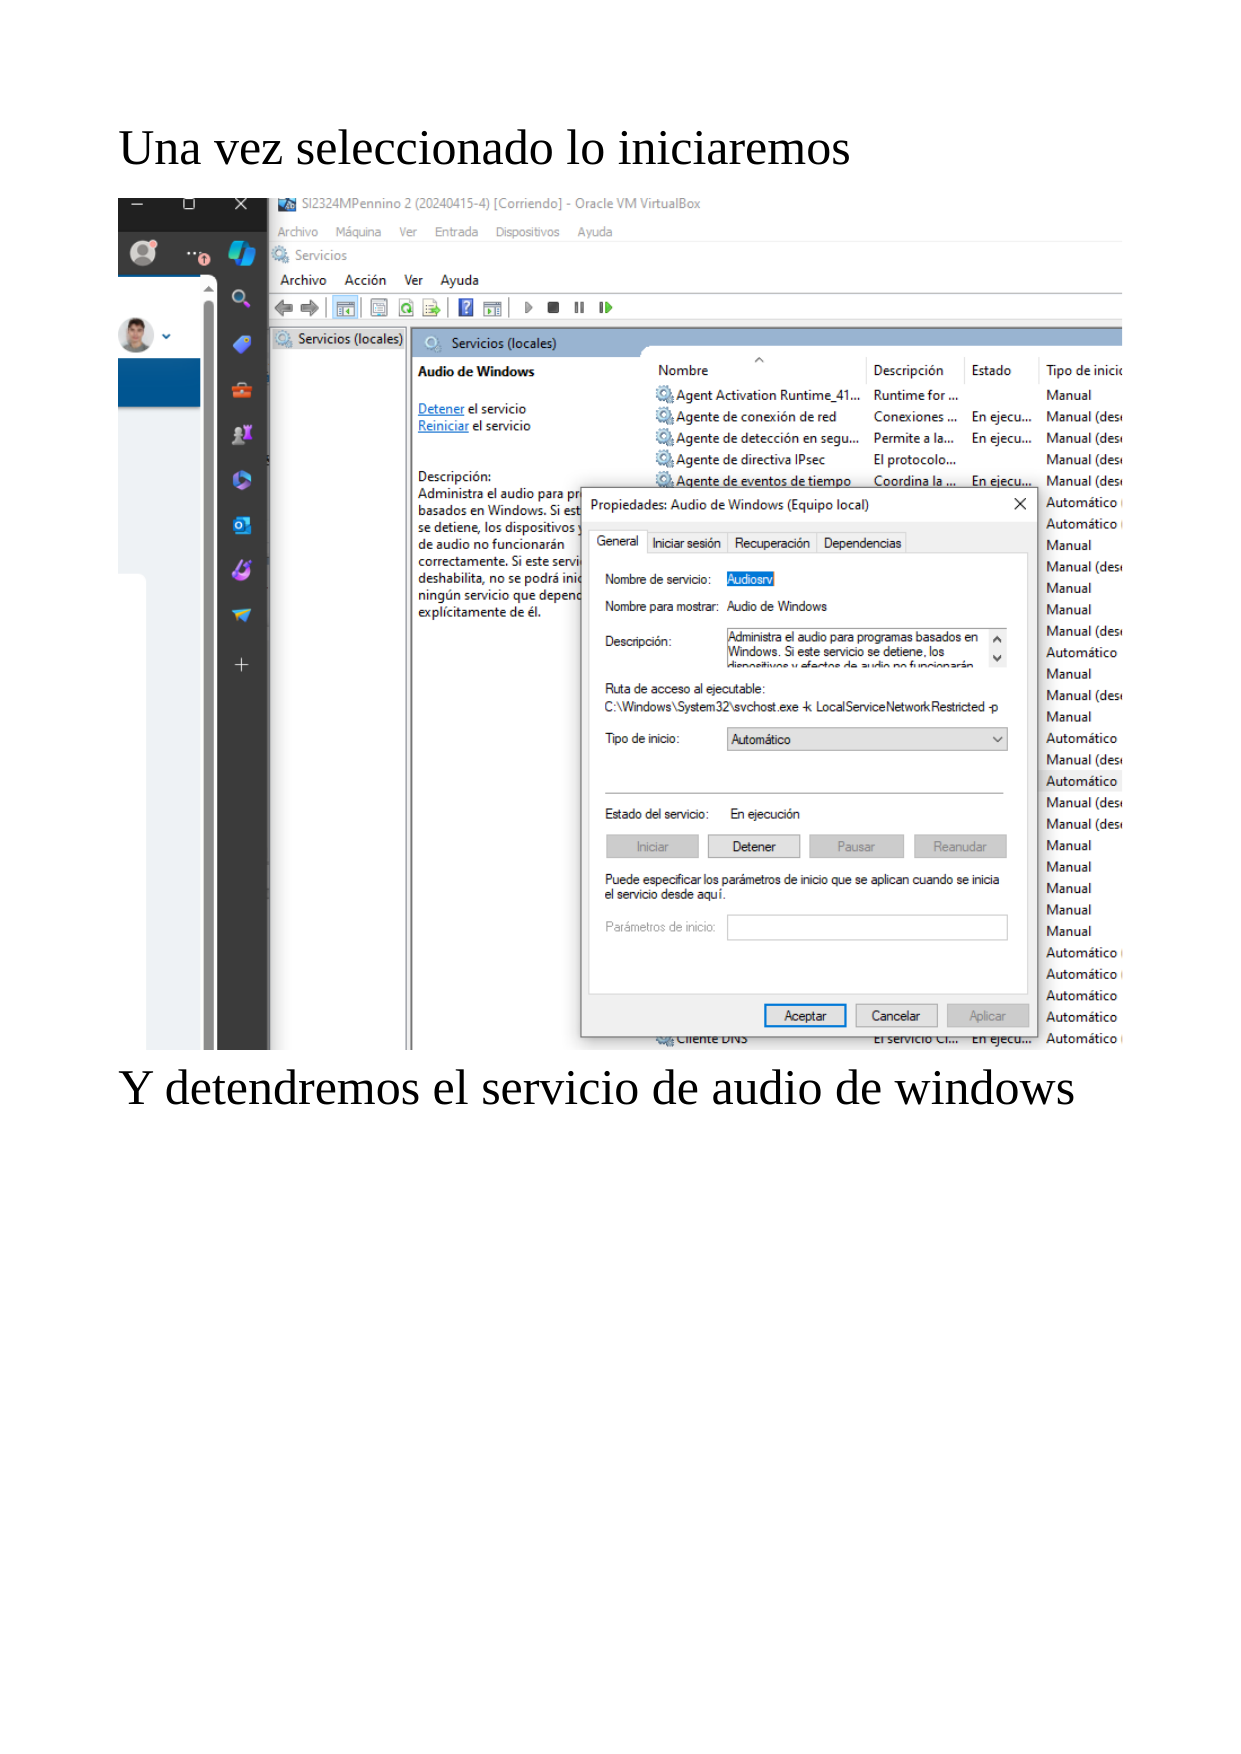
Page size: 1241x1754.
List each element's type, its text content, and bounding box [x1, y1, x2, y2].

text Y detendremos el servicio de audio de windows [118, 1050, 1122, 1115]
picture [118, 198, 1123, 1050]
text Una vez seleccionado lo iniciaremos [118, 118, 1122, 176]
